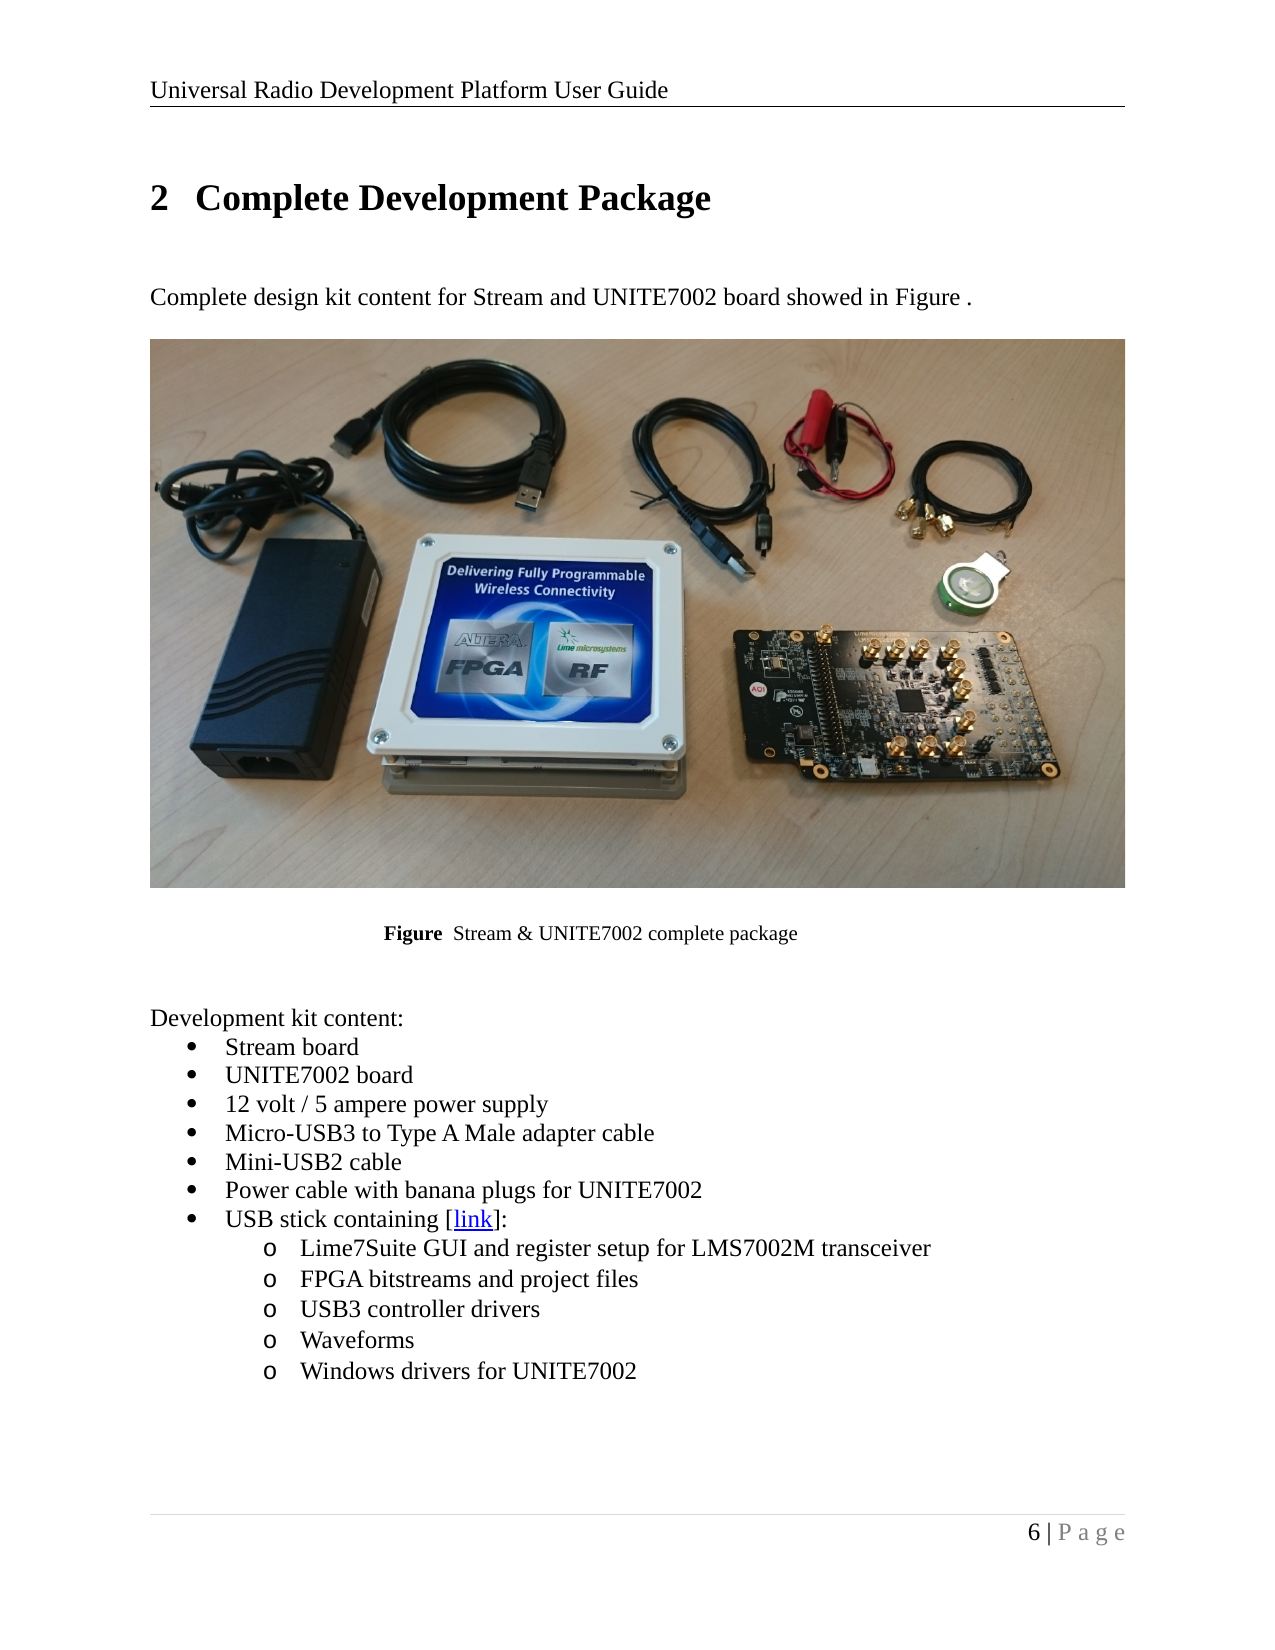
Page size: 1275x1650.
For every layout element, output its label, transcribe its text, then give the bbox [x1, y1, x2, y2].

subtitle Complete Development Package [150, 175, 1125, 218]
list Lime7Suite GUI and register setup for LMS7002M transceiver [262, 1233, 1125, 1264]
list Stream board [187, 1032, 1125, 1060]
list Micro-USB3 to Type A Male adapter cable [187, 1118, 1125, 1147]
list Power cable with banana plugs for UNITE7002 [187, 1175, 1125, 1204]
list Mini-USB2 cable [187, 1147, 1125, 1175]
list Waveforms [262, 1325, 1125, 1356]
list UNITE7002 board [187, 1060, 1125, 1089]
list FPGA bitstreams and project files [262, 1264, 1125, 1294]
text Figure Stream & UNITE7002 complete package [150, 917, 1125, 945]
list USB3 controller drivers [262, 1294, 1125, 1325]
text Development kit content: [150, 1003, 1125, 1032]
picture [150, 339, 1125, 888]
list 12 volt / 5 ampere power supply [187, 1089, 1125, 1118]
text Complete design kit content for Stream and UNITE7002 board showed in Figure . [150, 282, 1125, 311]
list USB stick containing [link]: [187, 1204, 1125, 1233]
list Windows drivers for UNITE7002 [262, 1356, 1125, 1387]
